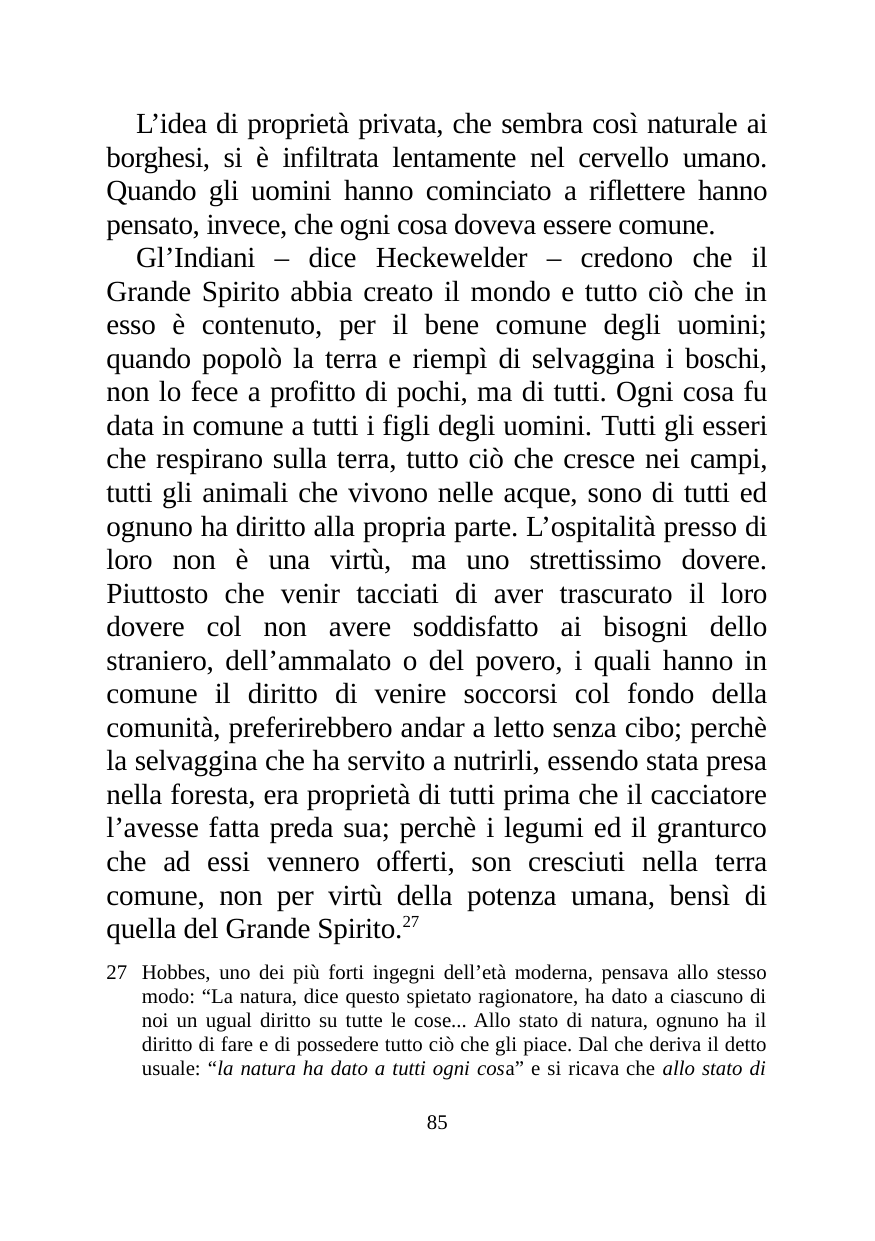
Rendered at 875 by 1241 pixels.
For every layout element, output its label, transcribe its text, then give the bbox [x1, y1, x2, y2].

text Gl’Indiani – dice Heckewelder – credono che il Grande Spirito abbia creato il mondo e tutto ciò che in esso è contenuto, per il bene comune degli uomini; quando popolò la terra e riempì di selvaggina i boschi, non lo fece a profitto di pochi, ma di tutti. Ogni cosa fu data in comune a tutti i figli degli uomini. Tutti gli esseri che respirano sulla terra, tutto ciò che cresce nei campi, tutti gli animali che vivono nelle acque, sono di tutti ed ognuno ha diritto alla propria parte. L’ospitalità presso di loro non è una virtù, ma uno strettissimo dovere. Piuttosto che venir tacciati di aver trascurato il loro dovere col non avere soddisfatto ai bisogni dello straniero, dell’ammalato o del povero, i quali hanno in comune il diritto di venire soccorsi col fondo della comunità, preferirebbero andar a letto senza cibo; perchè la selvaggina che ha servito a nutrirli, essendo stata presa nella foresta, era proprietà di tutti prima che il cacciatore l’avesse fatta preda sua; perchè i legumi ed il granturco che ad essi vennero offerti, son cresciuti nella terra comune, non per virtù della potenza umana, bensì di quella del Grande Spirito. [106, 240, 768, 945]
text L’idea di proprietà privata, che sembra così naturale ai borghesi, si è infiltrata lentamente nel cervello umano. Quando gli uomini hanno cominciato a riflettere hanno pensato, invece, che ogni cosa doveva essere comune. [106, 106, 768, 240]
text Hobbes, uno dei più forti ingegni dell’età moderna, pensava allo stesso modo: “La natura, dice questo spietato ragionatore, ha dato a ciascuno di noi un ugual diritto su tutte le cose... Allo stato di natura, ognuno ha il diritto di fare e di possedere tutto ciò che gli piace. Dal che deriva il detto usuale: “la natura ha dato a tutti ogni cosa” e si ricava che allo stato di [106, 960, 768, 1080]
